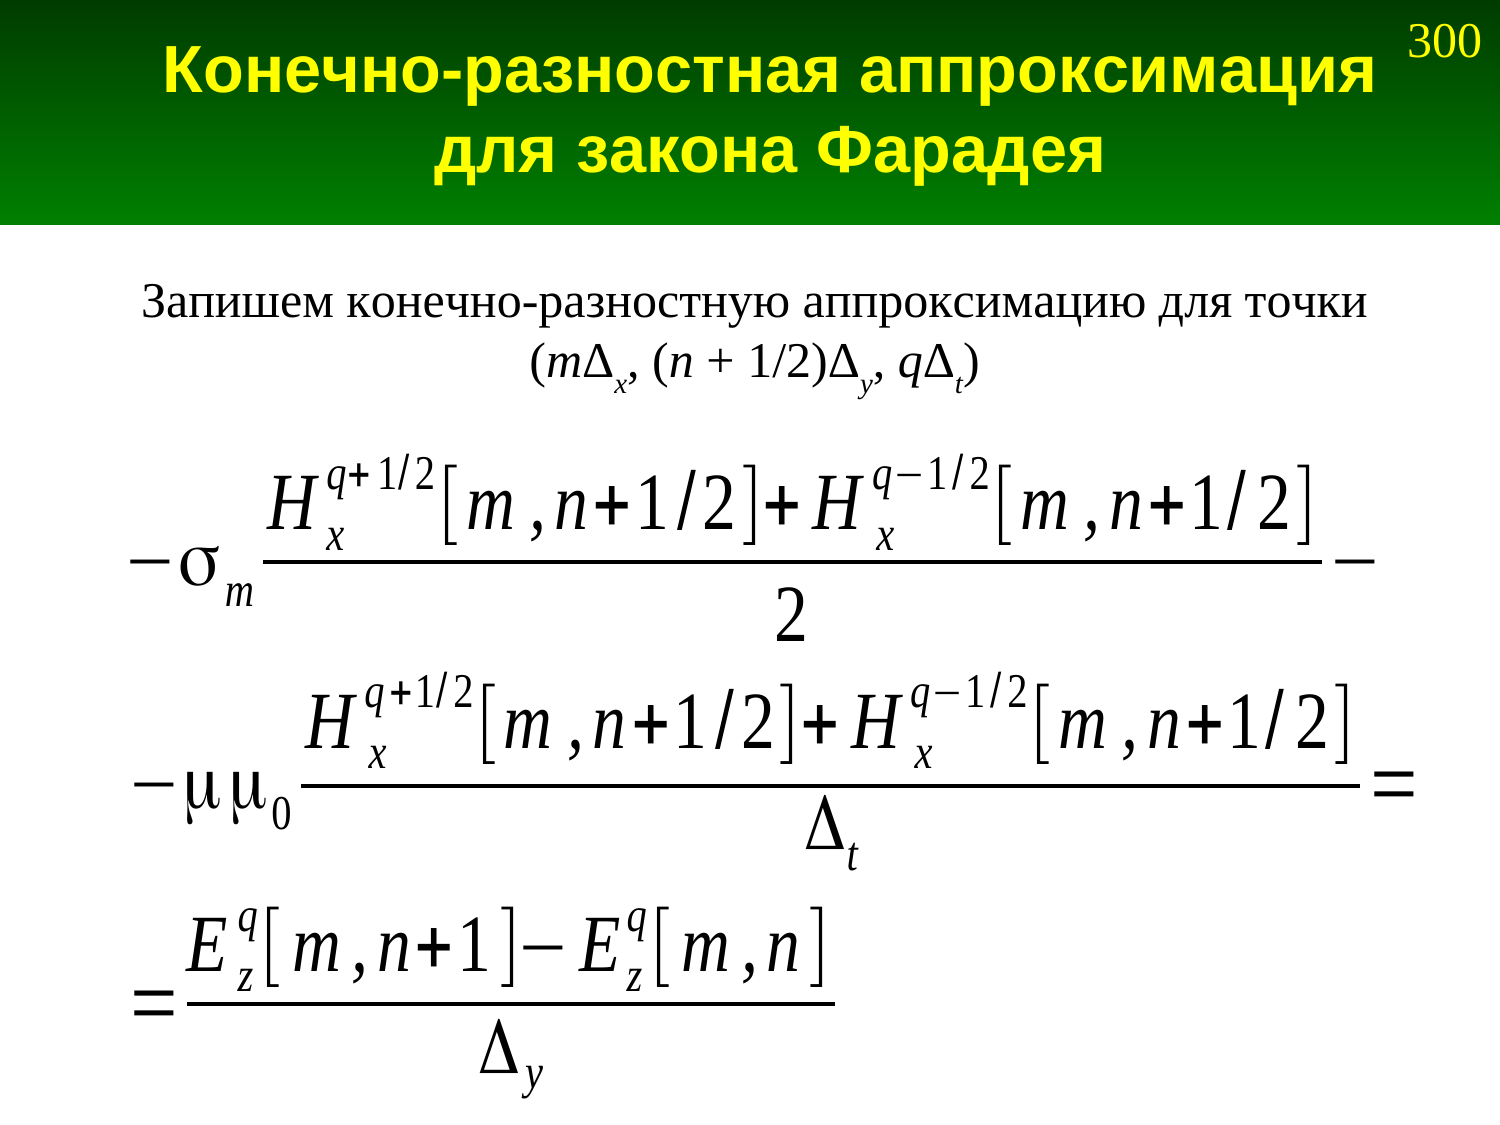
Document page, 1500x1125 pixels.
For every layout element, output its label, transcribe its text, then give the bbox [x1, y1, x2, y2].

title Конечно-разностная аппроксимация для закона Фарадея [100, 7, 1441, 204]
text_box Запишем конечно-разностную аппроксимацию для точки (mΔx, (n + 1/2)Δy, qΔt) [126, 259, 1384, 407]
chart [106, 443, 1438, 1101]
